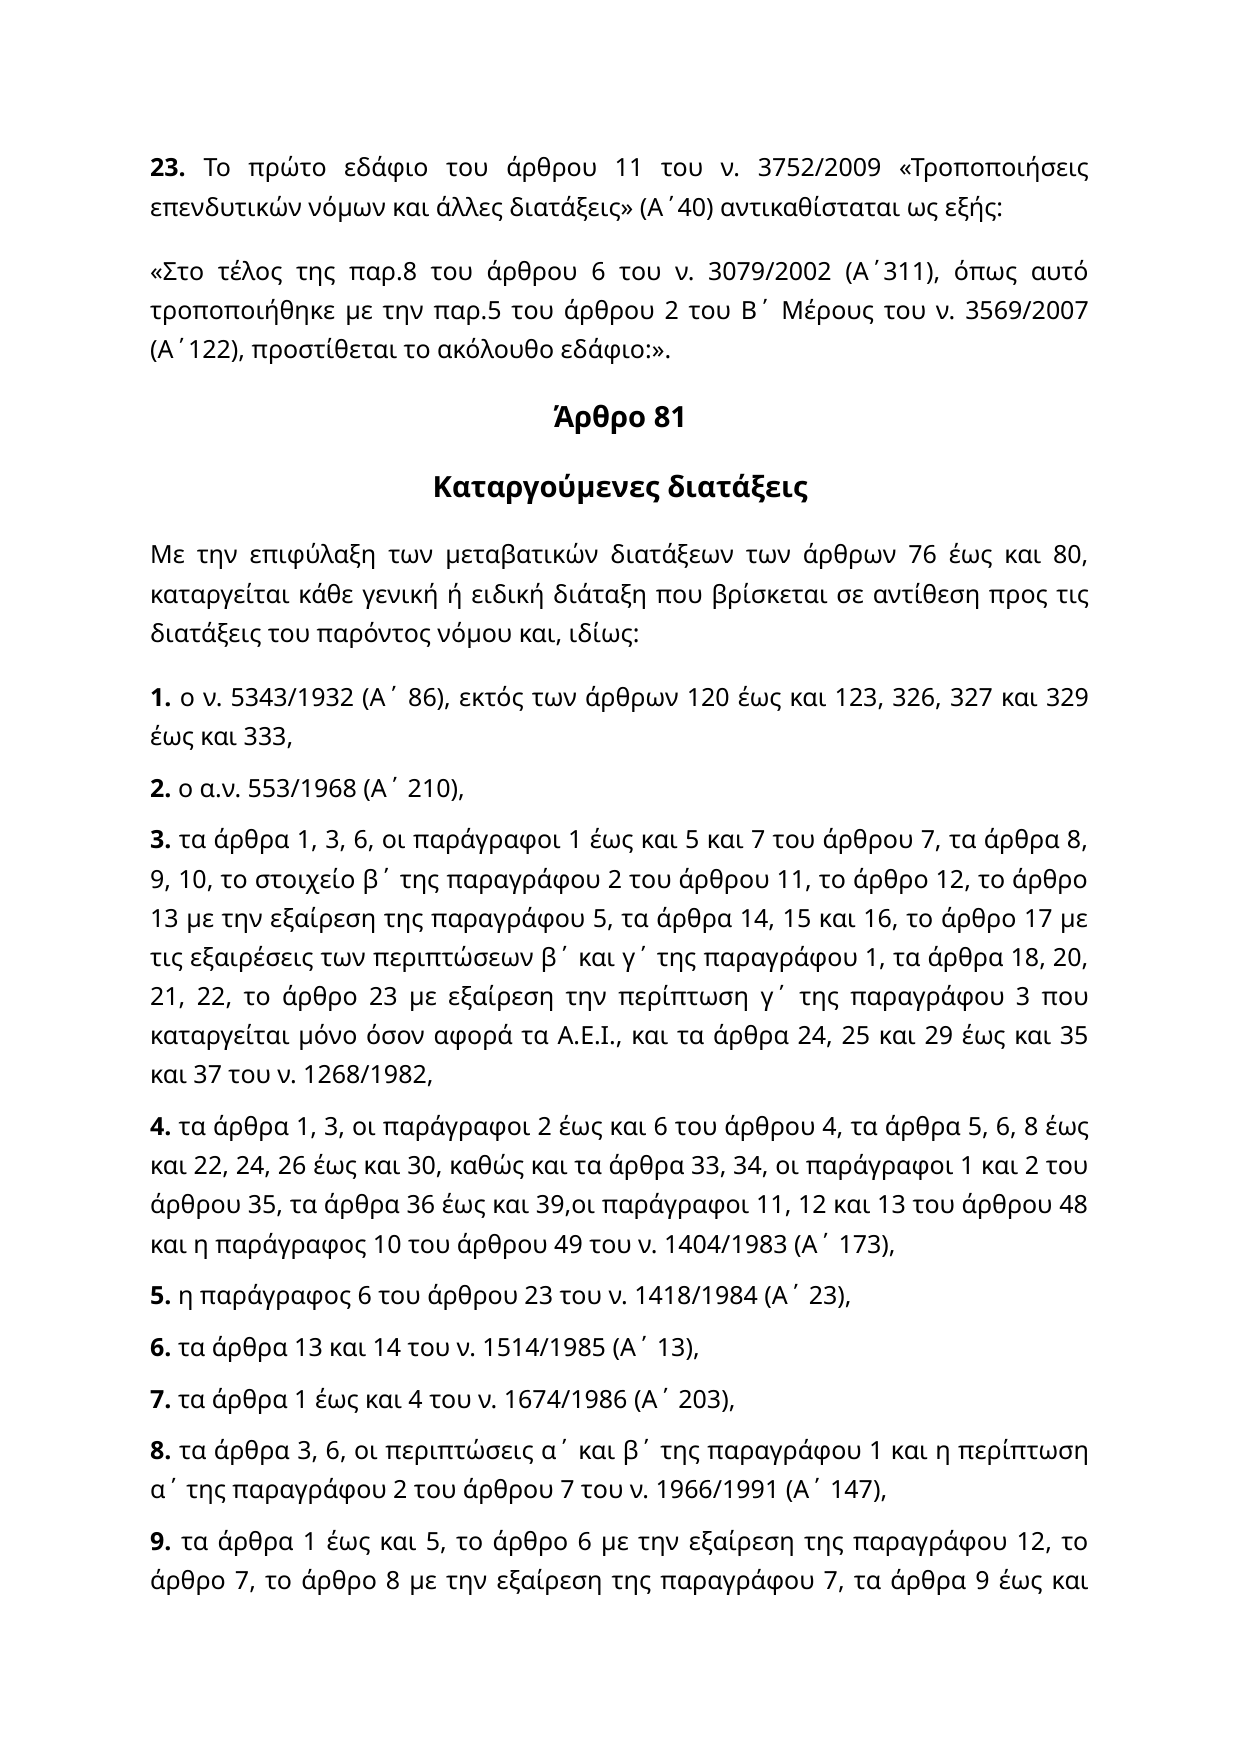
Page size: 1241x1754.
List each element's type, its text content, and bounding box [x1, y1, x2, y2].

subtitle Καταργούμενες διατάξεις [150, 466, 1090, 506]
text 2. ο α.ν. 553/1968 (Α΄ 210), [150, 770, 1090, 804]
text 5. η παράγραφος 6 του άρθρου 23 του ν. 1418/1984 (Α΄ 23), [150, 1278, 1090, 1312]
text 1. ο ν. 5343/1932 (Α΄ 86), εκτός των άρθρων 120 έως και 123, 326, 327 και 329 έως και 333, [150, 679, 1090, 753]
text 9. τα άρθρα 1 έως και 5, το άρθρο 6 με την εξαίρεση της παραγράφου 12, το άρθρο 7, το άρθρο 8 με την εξαίρεση της παραγράφου 7, τα άρθρα 9 έως και [150, 1524, 1090, 1597]
subtitle Άρθρο 81 [150, 396, 1090, 436]
text 4. τα άρθρα 1, 3, οι παράγραφοι 2 έως και 6 του άρθρου 4, τα άρθρα 5, 6, 8 έως και 22, 24, 26 έως και 30, καθώς και τα άρθρα 33, 34, οι παράγραφοι 1 και 2 του άρθρου 35, τα άρθρα 36 έως και 39,οι παράγραφοι 11, 12 και 13 του άρθρου 48 και η παράγραφος 10 του άρθρου 49 του ν. 1404/1983 (Α΄ 173), [150, 1109, 1090, 1260]
text 8. τα άρθρα 3, 6, οι περιπτώσεις α΄ και β΄ της παραγράφου 1 και η περίπτωση α΄ της παραγράφου 2 του άρθρου 7 του ν. 1966/1991 (Α΄ 147), [150, 1433, 1090, 1506]
text 23. Το πρώτο εδάφιο του άρθρου 11 του ν. 3752/2009 «Τροποποιήσεις επενδυτικών νόμων και άλλες διατάξεις» (Α΄40) αντικαθίσταται ως εξής: [150, 150, 1090, 223]
text 7. τα άρθρα 1 έως και 4 του ν. 1674/1986 (Α΄ 203), [150, 1381, 1090, 1415]
text «Στο τέλος της παρ.8 του άρθρου 6 του ν. 3079/2002 (Α΄311), όπως αυτό τροποποιήθηκε με την παρ.5 του άρθρου 2 του Β΄ Μέρους του ν. 3569/2007 (Α΄122), προστίθεται το ακόλουθο εδάφιο:». [150, 253, 1090, 366]
text 6. τα άρθρα 13 και 14 του ν. 1514/1985 (Α΄ 13), [150, 1329, 1090, 1364]
text 3. τα άρθρα 1, 3, 6, οι παράγραφοι 1 έως και 5 και 7 του άρθρου 7, τα άρθρα 8, 9, 10, το στοιχείο β΄ της παραγράφου 2 του άρθρου 11, το άρθρο 12, το άρθρο 13 με την εξαίρεση της παραγράφου 5, τα άρθρα 14, 15 και 16, το άρθρο 17 με τις εξαιρέσεις των περιπτώσεων β΄ και γ΄ της παραγράφου 1, τα άρθρα 18, 20, 21, 22, το άρθρο 23 με εξαίρεση την περίπτωση γ΄ της παραγράφου 3 που καταργείται μόνο όσον αφορά τα Α.Ε.Ι., και τα άρθρα 24, 25 και 29 έως και 35 και 37 του ν. 1268/1982, [150, 822, 1090, 1091]
text Με την επιφύλαξη των μεταβατικών διατάξεων των άρθρων 76 έως και 80, καταργείται κάθε γενική ή ειδική διάταξη που βρίσκεται σε αντίθεση προς τις διατάξεις του παρόντος νόμου και, ιδίως: [150, 537, 1090, 649]
